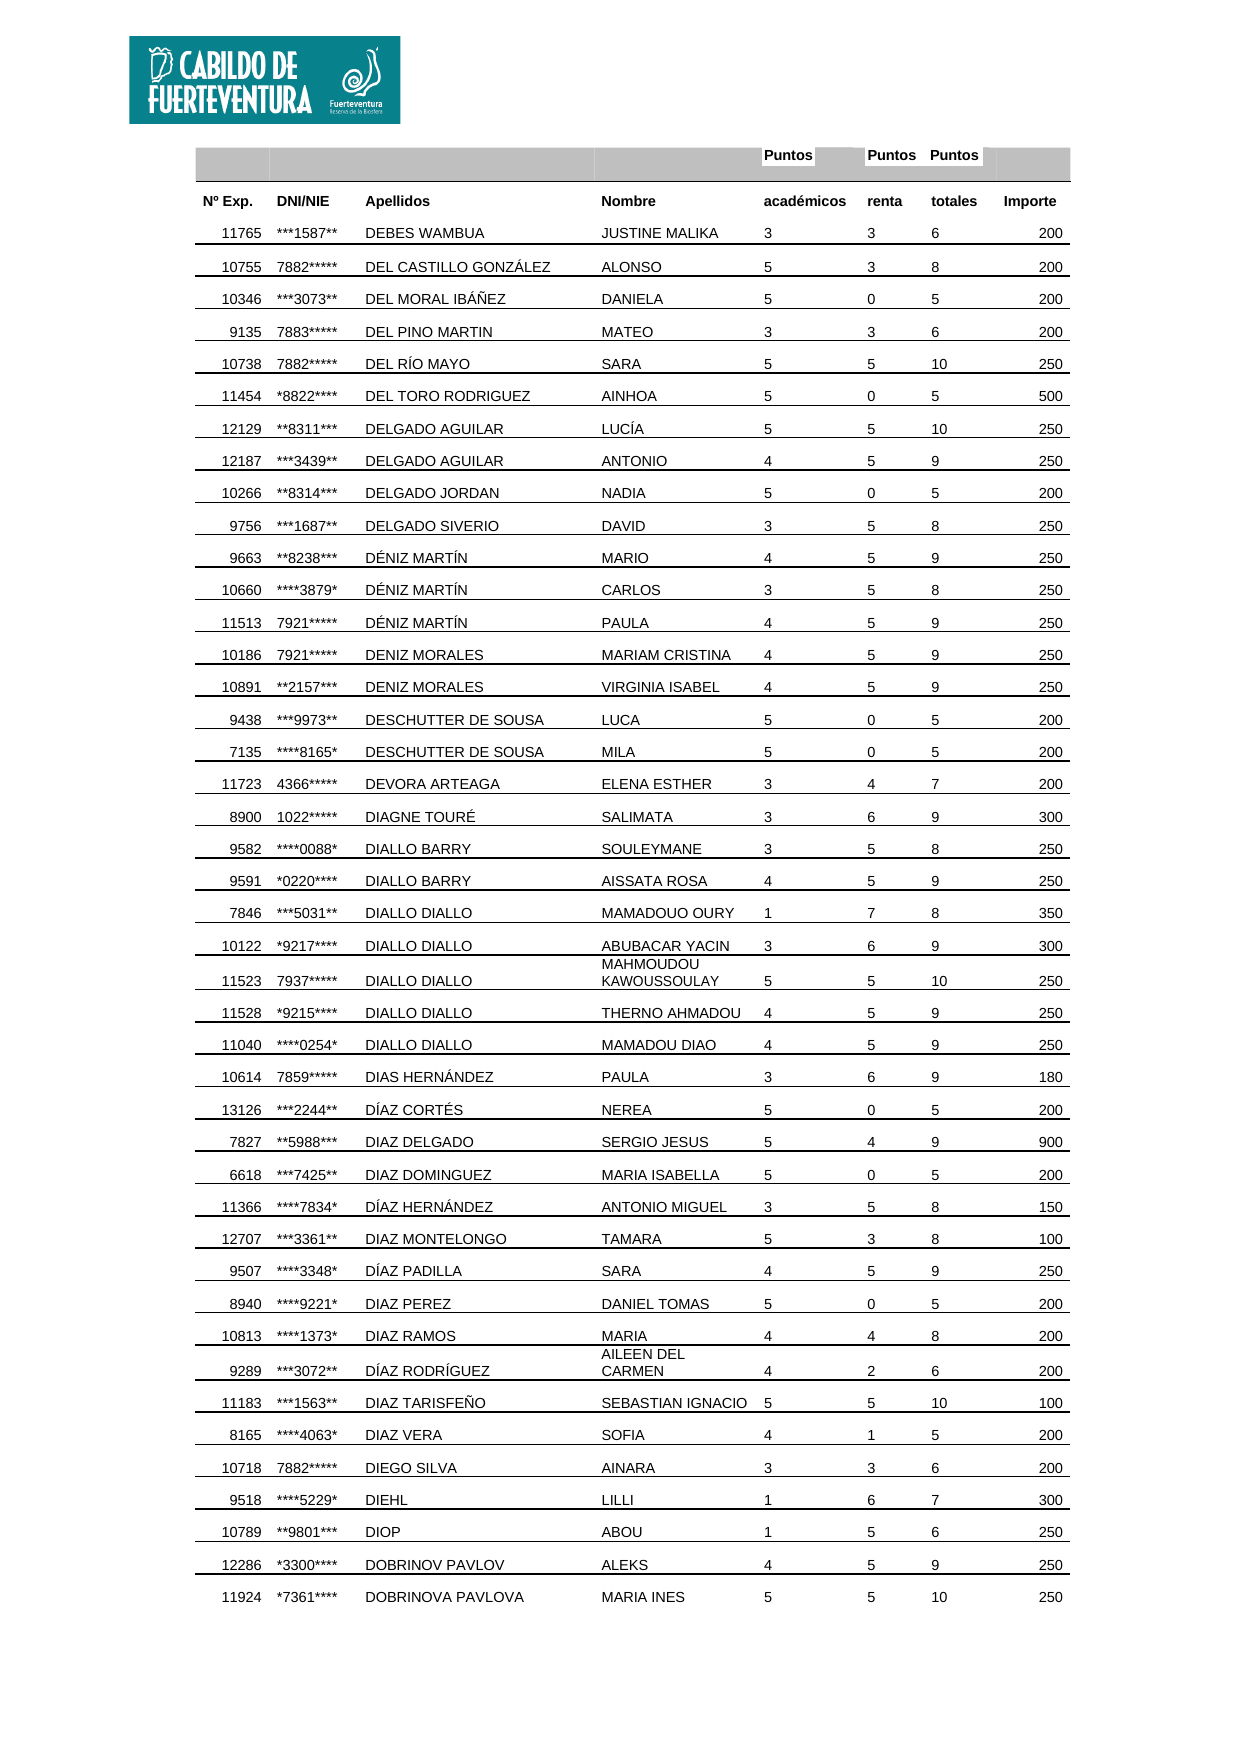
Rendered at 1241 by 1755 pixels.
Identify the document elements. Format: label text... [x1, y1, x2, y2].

table_cell SEBASTIAN IGNACIO [576, 1381, 756, 1411]
table_cell 5 [917, 1281, 991, 1312]
table_cell LILLI [576, 1477, 756, 1508]
table_cell 8 [917, 1184, 991, 1215]
table_cell *0220**** [269, 859, 351, 889]
table_cell 250 [991, 600, 1070, 631]
table_cell 250 [991, 341, 1070, 372]
table_cell 3 [756, 1184, 857, 1215]
table_cell DESCHUTTER DE SOUSA [351, 697, 576, 728]
table_cell 200 [991, 1087, 1070, 1118]
table_cell PAULA [576, 1055, 756, 1086]
table_header Nº Exp. 11765 [195, 198, 269, 243]
table_cell 200 [991, 245, 1070, 275]
table_cell **2157*** [269, 665, 351, 695]
table_cell 3 [857, 245, 917, 275]
table_header Nombre JUSTINE MALIKA [576, 198, 756, 243]
table_cell MARIA INES [576, 1575, 756, 1614]
table_cell 200 [991, 762, 1070, 792]
table_cell 9 [917, 438, 991, 469]
table_cell 250 [991, 406, 1070, 437]
table_cell MARIAM CRISTINA [576, 632, 756, 663]
table_cell DIALLO DIALLO [351, 923, 576, 954]
table_cell **8311*** [269, 406, 351, 437]
table_cell CARLOS [576, 568, 756, 598]
table_cell 5 [857, 859, 917, 889]
table_cell 250 [991, 568, 1070, 598]
table_cell 9 [917, 794, 991, 825]
table_cell 200 [991, 697, 1070, 728]
table_cell 5 [857, 632, 917, 663]
table_cell MAHMOUDOU KAWOUSSOULAY [576, 956, 756, 989]
table_cell 6 [917, 1510, 991, 1541]
table_header totales 6 [917, 198, 991, 243]
table_cell 5 [857, 1249, 917, 1279]
table_cell 5 [917, 1087, 991, 1118]
table_cell ****0088* [269, 826, 351, 857]
table_cell 11454 [195, 374, 269, 404]
table_cell DIOP [351, 1510, 576, 1541]
table_cell 5 [917, 1152, 991, 1183]
table_cell 5 [857, 406, 917, 437]
table_cell 10718 [195, 1445, 269, 1476]
table_cell 4 [756, 665, 857, 695]
table_cell THERNO AHMADOU [576, 990, 756, 1021]
table_cell 10346 [195, 277, 269, 307]
table_cell 9 [917, 1120, 991, 1150]
table_cell 8 [917, 245, 991, 275]
table_cell 100 [991, 1217, 1070, 1247]
table_cell DIALLO DIALLO [351, 1023, 576, 1053]
table_cell 0 [857, 374, 917, 404]
table_cell 12129 [195, 406, 269, 437]
table_cell DÍAZ RODRÍGUEZ [351, 1346, 576, 1379]
table_cell DÉNIZ MARTÍN [351, 600, 576, 631]
table_cell 250 [991, 632, 1070, 663]
table_cell 5 [857, 1575, 917, 1614]
table_cell 6 [917, 1445, 991, 1476]
table_cell 2 [857, 1346, 917, 1379]
table_cell 4 [756, 1313, 857, 1344]
table_cell 200 [991, 309, 1070, 340]
table_cell DIAZ VERA [351, 1413, 576, 1443]
table_cell 8 [917, 826, 991, 857]
table_cell 3 [756, 309, 857, 340]
table_cell 7882***** [269, 245, 351, 275]
table_cell 1022***** [269, 794, 351, 825]
table_cell 9135 [195, 309, 269, 340]
table_cell 5 [857, 503, 917, 534]
table_cell 7 [857, 891, 917, 922]
table_cell DIALLO BARRY [351, 859, 576, 889]
table_cell DAVID [576, 503, 756, 534]
table_header renta 3 [857, 198, 917, 243]
table_cell 5 [857, 956, 917, 989]
table_cell *8822**** [269, 374, 351, 404]
table_cell 9 [917, 535, 991, 566]
table_cell 9507 [195, 1249, 269, 1279]
table_cell 8 [917, 1313, 991, 1344]
table_cell 250 [991, 1542, 1070, 1573]
table_cell 3 [756, 794, 857, 825]
table_cell 10266 [195, 471, 269, 501]
table_cell 5 [857, 535, 917, 566]
table_cell 9663 [195, 535, 269, 566]
table_cell 200 [991, 1281, 1070, 1312]
table_header DNI/NIE ***1587** [269, 198, 351, 243]
table_cell 200 [991, 1445, 1070, 1476]
table_cell 9 [917, 1249, 991, 1279]
table_cell MATEO [576, 309, 756, 340]
table_cell DÍAZ PADILLA [351, 1249, 576, 1279]
table_cell AILEEN DEL CARMEN [576, 1346, 756, 1379]
table_cell 3 [756, 826, 857, 857]
table_cell DESCHUTTER DE SOUSA [351, 729, 576, 760]
table_cell DEL TORO RODRIGUEZ [351, 374, 576, 404]
table_cell 4 [756, 1542, 857, 1573]
table_cell ABUBACAR YACIN [576, 923, 756, 954]
table_cell MAMADOUO OURY [576, 891, 756, 922]
table_cell 5 [756, 1281, 857, 1312]
table_cell DELGADO AGUILAR [351, 406, 576, 437]
table_cell 5 [756, 1381, 857, 1411]
table_cell DIAZ RAMOS [351, 1313, 576, 1344]
table_cell *7361**** [269, 1575, 351, 1614]
table_cell ****4063* [269, 1413, 351, 1443]
table_cell DIALLO BARRY [351, 826, 576, 857]
table_cell 5 [756, 697, 857, 728]
table_cell DEL RÍO MAYO [351, 341, 576, 372]
table_cell 7846 [195, 891, 269, 922]
table_cell 5 [756, 1575, 857, 1614]
table_cell 5 [857, 438, 917, 469]
table_cell 6 [857, 923, 917, 954]
table_cell DIAZ TARISFEÑO [351, 1381, 576, 1411]
table_cell ***7425** [269, 1152, 351, 1183]
table_cell 13126 [195, 1087, 269, 1118]
table_cell 250 [991, 956, 1070, 989]
table_cell 5 [756, 1152, 857, 1183]
table_cell 3 [756, 1445, 857, 1476]
table_cell DELGADO JORDAN [351, 471, 576, 501]
table_cell **8314*** [269, 471, 351, 501]
table_cell AINARA [576, 1445, 756, 1476]
table_cell 5 [756, 1120, 857, 1150]
table_cell DEL CASTILLO GONZÁLEZ [351, 245, 576, 275]
table_cell 9 [917, 665, 991, 695]
table_cell 10 [917, 406, 991, 437]
table_cell 5 [756, 1217, 857, 1247]
table_cell NEREA [576, 1087, 756, 1118]
table_cell DIALLO DIALLO [351, 891, 576, 922]
table_cell 4 [857, 1313, 917, 1344]
table_cell 7921***** [269, 600, 351, 631]
table_cell *9215**** [269, 990, 351, 1021]
table_cell 3 [756, 568, 857, 598]
table_cell 4 [756, 600, 857, 631]
table_cell 11723 [195, 762, 269, 792]
table_cell 250 [991, 1510, 1070, 1541]
table_cell 5 [857, 341, 917, 372]
table_cell 4 [756, 438, 857, 469]
table_cell 7 [917, 1477, 991, 1508]
table_cell 9 [917, 923, 991, 954]
table_cell ***3072** [269, 1346, 351, 1379]
table_cell 4 [756, 1413, 857, 1443]
table_cell 900 [991, 1120, 1070, 1150]
table_cell 10122 [195, 923, 269, 954]
table_cell DIEHL [351, 1477, 576, 1508]
table_cell 11183 [195, 1381, 269, 1411]
table_cell 250 [991, 859, 1070, 889]
table_cell 0 [857, 729, 917, 760]
table_cell 0 [857, 471, 917, 501]
table_cell ****8165* [269, 729, 351, 760]
table_cell ****3879* [269, 568, 351, 598]
table_cell DENIZ MORALES [351, 665, 576, 695]
table_cell MARIA ISABELLA [576, 1152, 756, 1183]
table_cell 10 [917, 1381, 991, 1411]
table_cell *3300**** [269, 1542, 351, 1573]
table_cell 200 [991, 1152, 1070, 1183]
table_cell NADIA [576, 471, 756, 501]
table_cell 7827 [195, 1120, 269, 1150]
table_cell DÍAZ HERNÁNDEZ [351, 1184, 576, 1215]
table_cell 5 [917, 697, 991, 728]
table_cell 200 [991, 1413, 1070, 1443]
table_cell DIAZ PEREZ [351, 1281, 576, 1312]
table_cell 10891 [195, 665, 269, 695]
table_cell 5 [857, 600, 917, 631]
table_header académicos 3 [756, 198, 857, 243]
table_cell 12187 [195, 438, 269, 469]
table_cell 9591 [195, 859, 269, 889]
table_cell 10755 [195, 245, 269, 275]
table_cell 250 [991, 503, 1070, 534]
table_cell 5 [857, 1381, 917, 1411]
table_cell 5 [857, 1023, 917, 1053]
table_cell 4 [756, 859, 857, 889]
table_cell ****9221* [269, 1281, 351, 1312]
table_cell 500 [991, 374, 1070, 404]
table_cell 1 [756, 1510, 857, 1541]
table_cell ****3348* [269, 1249, 351, 1279]
table_cell 5 [857, 1542, 917, 1573]
table_cell SOULEYMANE [576, 826, 756, 857]
table_cell 4 [756, 1249, 857, 1279]
table_cell 6618 [195, 1152, 269, 1183]
table_cell 11040 [195, 1023, 269, 1053]
table_cell VIRGINIA ISABEL [576, 665, 756, 695]
table_cell 200 [991, 1346, 1070, 1379]
table_cell 3 [756, 503, 857, 534]
table_cell 9518 [195, 1477, 269, 1508]
table_cell 3 [857, 309, 917, 340]
table_cell 5 [756, 471, 857, 501]
table_cell ***9973** [269, 697, 351, 728]
table_cell *9217**** [269, 923, 351, 954]
table_cell 7937***** [269, 956, 351, 989]
table_cell 250 [991, 665, 1070, 695]
table_cell ****5229* [269, 1477, 351, 1508]
table_cell AINHOA [576, 374, 756, 404]
table_cell MARIA [576, 1313, 756, 1344]
table_cell **8238*** [269, 535, 351, 566]
table_cell 4 [756, 990, 857, 1021]
table_cell 9 [917, 859, 991, 889]
table_cell 7882***** [269, 1445, 351, 1476]
table_cell 200 [991, 277, 1070, 307]
table_cell 8940 [195, 1281, 269, 1312]
table_cell **5988*** [269, 1120, 351, 1150]
table_cell 0 [857, 1281, 917, 1312]
table_cell 7882***** [269, 341, 351, 372]
table_cell DENIZ MORALES [351, 632, 576, 663]
table_cell DOBRINOVA PAVLOVA [351, 1575, 576, 1614]
table_cell DÍAZ CORTÉS [351, 1087, 576, 1118]
table_cell 11366 [195, 1184, 269, 1215]
table_cell 0 [857, 1087, 917, 1118]
table_cell LUCA [576, 697, 756, 728]
table_cell 4 [756, 1346, 857, 1379]
table_cell 3 [756, 923, 857, 954]
table_cell 250 [991, 826, 1070, 857]
table_cell DIAS HERNÁNDEZ [351, 1055, 576, 1086]
table_cell 250 [991, 1575, 1070, 1614]
table_cell 200 [991, 1313, 1070, 1344]
table_cell 10 [917, 1575, 991, 1614]
table_cell DIAZ DELGADO [351, 1120, 576, 1150]
table_cell 7921***** [269, 632, 351, 663]
table_cell ****7834* [269, 1184, 351, 1215]
table_cell 9582 [195, 826, 269, 857]
table_cell DEL PINO MARTIN [351, 309, 576, 340]
table_cell 8 [917, 568, 991, 598]
table_cell AISSATA ROSA [576, 859, 756, 889]
table_cell 3 [756, 762, 857, 792]
table_cell 0 [857, 1152, 917, 1183]
table_cell ELENA ESTHER [576, 762, 756, 792]
table_cell 300 [991, 794, 1070, 825]
table_cell 250 [991, 990, 1070, 1021]
table_cell 9756 [195, 503, 269, 534]
table_cell 11513 [195, 600, 269, 631]
table_cell 4 [857, 762, 917, 792]
table_cell 9 [917, 1542, 991, 1573]
table_cell 7883***** [269, 309, 351, 340]
table_cell DIAGNE TOURÉ [351, 794, 576, 825]
table_cell MARIO [576, 535, 756, 566]
table_cell ***5031** [269, 891, 351, 922]
table_cell 10738 [195, 341, 269, 372]
table_cell SARA [576, 341, 756, 372]
table_cell 5 [917, 277, 991, 307]
table_cell 6 [917, 1346, 991, 1379]
table_cell 11523 [195, 956, 269, 989]
table_cell 6 [857, 1055, 917, 1086]
table_cell 10 [917, 341, 991, 372]
table_cell 150 [991, 1184, 1070, 1215]
table_cell 6 [857, 794, 917, 825]
table_header Importe 200 [991, 198, 1070, 243]
table_cell 6 [917, 309, 991, 340]
table_cell 350 [991, 891, 1070, 922]
table_cell 250 [991, 535, 1070, 566]
table_cell 300 [991, 923, 1070, 954]
table_cell 11924 [195, 1575, 269, 1614]
table_cell 0 [857, 277, 917, 307]
table_cell 100 [991, 1381, 1070, 1411]
table_cell 3 [756, 1055, 857, 1086]
table_cell 5 [917, 729, 991, 760]
table_cell 1 [756, 1477, 857, 1508]
table_cell DEL MORAL IBÁÑEZ [351, 277, 576, 307]
table_cell 5 [857, 568, 917, 598]
table_cell 1 [756, 891, 857, 922]
table_cell 8 [917, 891, 991, 922]
table_cell 8165 [195, 1413, 269, 1443]
table_cell ***3361** [269, 1217, 351, 1247]
table_cell 5 [756, 245, 857, 275]
table_cell DÉNIZ MARTÍN [351, 568, 576, 598]
table_cell 10 [917, 956, 991, 989]
table_cell DELGADO AGUILAR [351, 438, 576, 469]
table_cell DOBRINOV PAVLOV [351, 1542, 576, 1573]
table_cell DIALLO DIALLO [351, 956, 576, 989]
table_header Apellidos DEBES WAMBUA [351, 198, 576, 243]
table_cell 10660 [195, 568, 269, 598]
table_cell 300 [991, 1477, 1070, 1508]
table_cell 10789 [195, 1510, 269, 1541]
table_cell 7 [917, 762, 991, 792]
table_cell 5 [917, 374, 991, 404]
table_cell DIAZ MONTELONGO [351, 1217, 576, 1247]
table_cell 5 [756, 406, 857, 437]
table_cell 4 [857, 1120, 917, 1150]
table_cell 12707 [195, 1217, 269, 1247]
table_cell SARA [576, 1249, 756, 1279]
table_cell 250 [991, 1023, 1070, 1053]
table_cell **9801*** [269, 1510, 351, 1541]
table_cell 6 [857, 1477, 917, 1508]
table_cell 5 [857, 1184, 917, 1215]
table_cell 9 [917, 1023, 991, 1053]
table_cell 180 [991, 1055, 1070, 1086]
table_cell 5 [756, 341, 857, 372]
table_cell 5 [857, 665, 917, 695]
table_cell SERGIO JESUS [576, 1120, 756, 1150]
table_cell 5 [917, 1413, 991, 1443]
table_cell 4 [756, 535, 857, 566]
table_cell 4366***** [269, 762, 351, 792]
table_cell DIAZ DOMINGUEZ [351, 1152, 576, 1183]
table_cell 9 [917, 632, 991, 663]
table_cell 12286 [195, 1542, 269, 1573]
table_cell DEVORA ARTEAGA [351, 762, 576, 792]
table_cell 10614 [195, 1055, 269, 1086]
table_cell 8900 [195, 794, 269, 825]
table_cell 250 [991, 1249, 1070, 1279]
table_cell 5 [756, 277, 857, 307]
table_cell 5 [756, 956, 857, 989]
table_cell MILA [576, 729, 756, 760]
table_cell ***2244** [269, 1087, 351, 1118]
table_cell DELGADO SIVERIO [351, 503, 576, 534]
table_cell ****1373* [269, 1313, 351, 1344]
table_cell 9 [917, 1055, 991, 1086]
table_cell 200 [991, 729, 1070, 760]
table_cell 11528 [195, 990, 269, 1021]
table_cell LUCÍA [576, 406, 756, 437]
table_cell 5 [756, 729, 857, 760]
table_cell 8 [917, 503, 991, 534]
table_cell 8 [917, 1217, 991, 1247]
table_cell ANTONIO MIGUEL [576, 1184, 756, 1215]
table_cell 5 [756, 374, 857, 404]
table_cell PAULA [576, 600, 756, 631]
table_cell 4 [756, 632, 857, 663]
table_cell 9 [917, 600, 991, 631]
table_cell 250 [991, 438, 1070, 469]
table_cell 5 [857, 826, 917, 857]
table_cell MAMADOU DIAO [576, 1023, 756, 1053]
table_cell ***1563** [269, 1381, 351, 1411]
table_cell 10813 [195, 1313, 269, 1344]
table_cell ****0254* [269, 1023, 351, 1053]
table_cell DANIELA [576, 277, 756, 307]
table_cell ALONSO [576, 245, 756, 275]
table_cell DIALLO DIALLO [351, 990, 576, 1021]
table_cell 5 [917, 471, 991, 501]
table_cell ABOU [576, 1510, 756, 1541]
table_cell 200 [991, 471, 1070, 501]
table_cell 9289 [195, 1346, 269, 1379]
table_cell TAMARA [576, 1217, 756, 1247]
table_cell 3 [857, 1217, 917, 1247]
table_cell 5 [857, 990, 917, 1021]
table_cell 9438 [195, 697, 269, 728]
table_cell ***3439** [269, 438, 351, 469]
table_cell DÉNIZ MARTÍN [351, 535, 576, 566]
table_cell 10186 [195, 632, 269, 663]
table_cell ***3073** [269, 277, 351, 307]
table_cell 0 [857, 697, 917, 728]
table_cell 5 [857, 1510, 917, 1541]
table_cell 5 [756, 1087, 857, 1118]
table_cell DIEGO SILVA [351, 1445, 576, 1476]
table_cell SALIMATA [576, 794, 756, 825]
table_cell 7859***** [269, 1055, 351, 1086]
table_cell 7135 [195, 729, 269, 760]
table_cell DANIEL TOMAS [576, 1281, 756, 1312]
table_cell ***1687** [269, 503, 351, 534]
table_cell 3 [857, 1445, 917, 1476]
table_cell 1 [857, 1413, 917, 1443]
table_cell ALEKS [576, 1542, 756, 1573]
table_cell ANTONIO [576, 438, 756, 469]
table_cell 9 [917, 990, 991, 1021]
table_cell 4 [756, 1023, 857, 1053]
table_cell SOFIA [576, 1413, 756, 1443]
